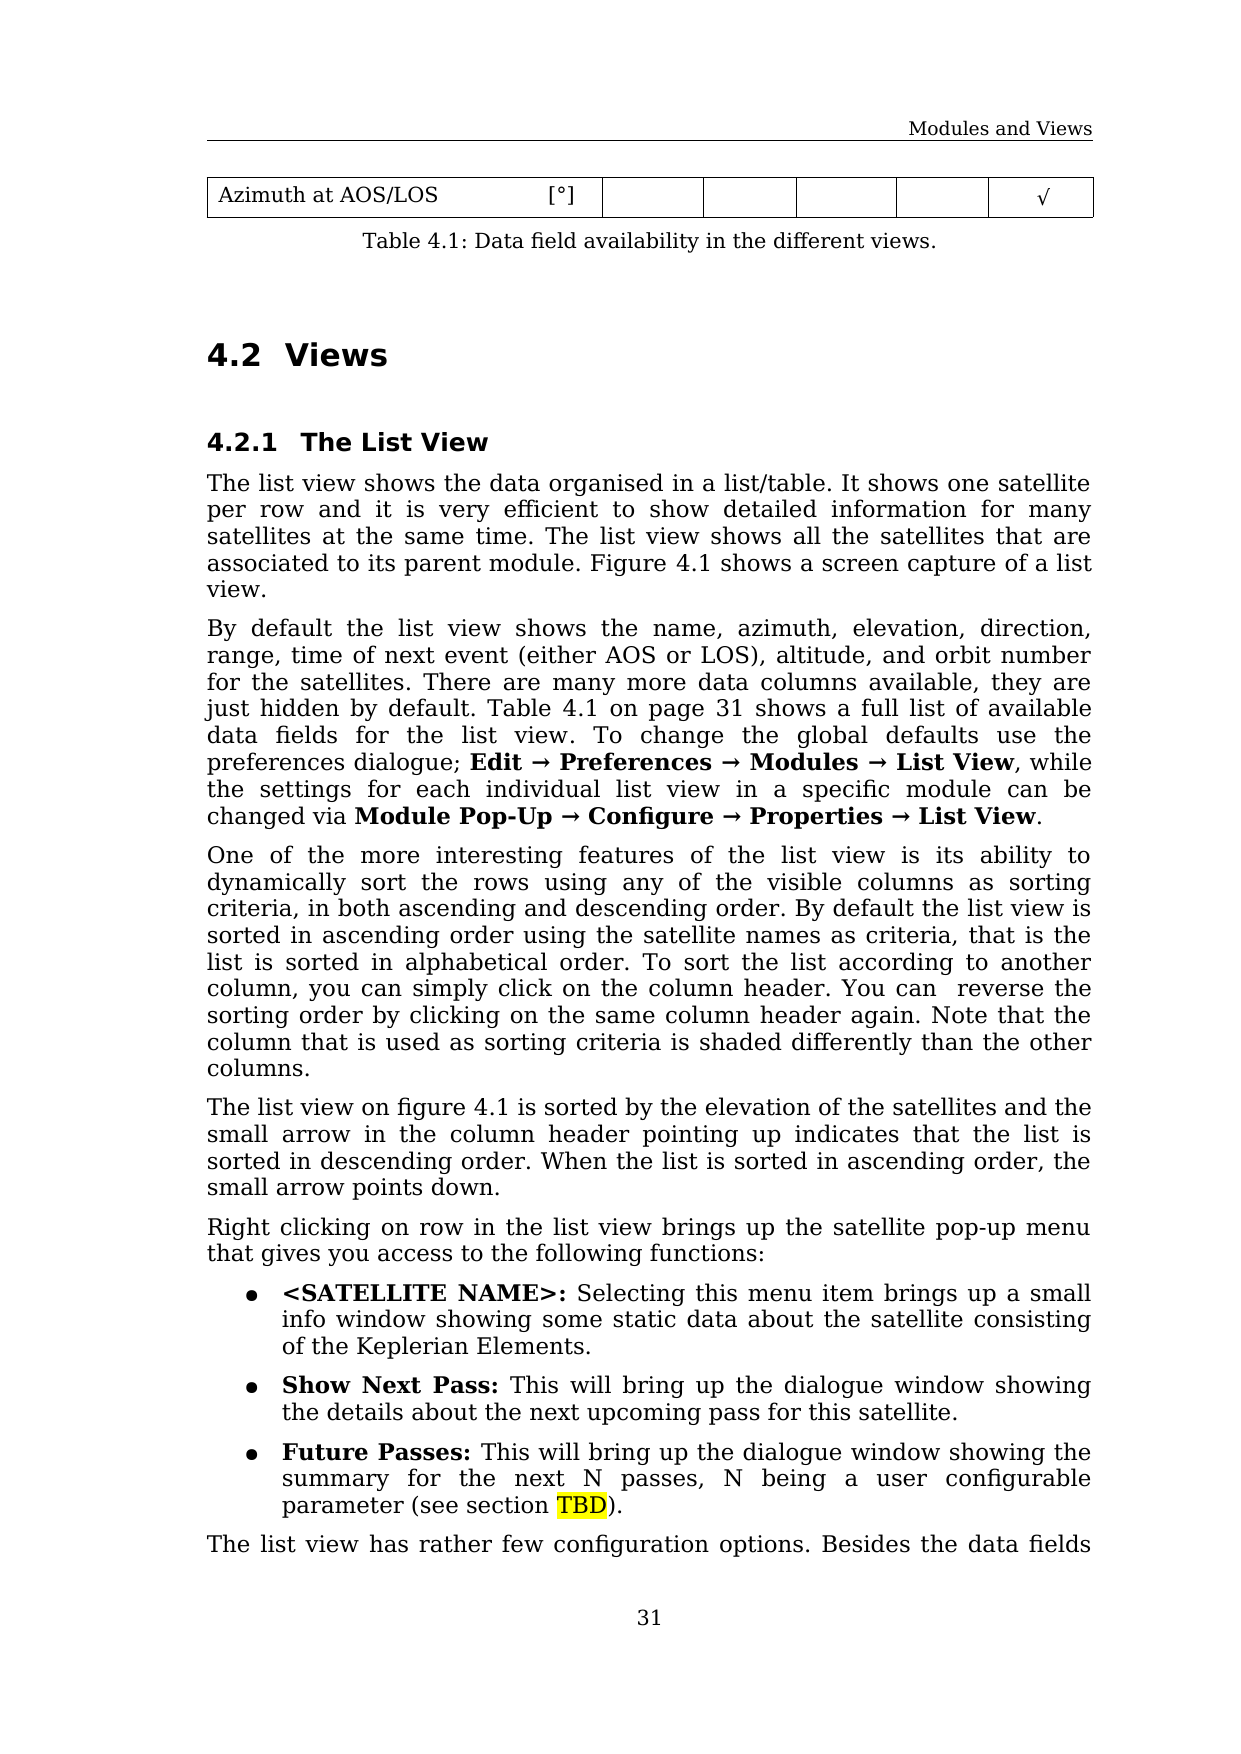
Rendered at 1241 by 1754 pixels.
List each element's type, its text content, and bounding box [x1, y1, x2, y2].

text Table 4.1: Data field availability in the different views. [207, 229, 1093, 254]
table_cell [704, 178, 796, 217]
text The list view on figure 4.1 is sorted by the elevation of the satellites and the small arrow in the column header pointing up indicates that the list is sorted in descending order. When the list is sorted in ascending order, the small arrow points down. [207, 1094, 1093, 1201]
subtitle Views [207, 337, 1093, 373]
list <SATELLITE NAME>: Selecting this menu item brings up a small info window showing some static data about the satellite consisting of the Keplerian Elements. [244, 1279, 1093, 1360]
table_cell √ [989, 178, 1093, 217]
subtitle The List View [207, 428, 1093, 457]
table_cell [797, 178, 896, 217]
text Right clicking on row in the list view brings up the satellite pop-up menu that gives you access to the following functions: [207, 1214, 1093, 1267]
text By default the list view shows the name, azimuth, elevation, direction, range, time of next event (either AOS or LOS), altitude, and orbit number for the satellites. There are many more data columns available, they are just hidden by default. Table 4.1 on page 30 shows a full list of available data fields for the list view. To change the global defaults use the preferences dialogue; Edit → Preferences → Modules → List View, while the settings for each individual list view in a specific module can be changed via Module Pop-Up → Configure → Properties → List View. [207, 616, 1093, 829]
table_cell [°] [514, 178, 602, 217]
text The list view shows the data organised in a list/table. It shows one satellite per row and it is very efficient to show detailed information for many satellites at the same time. The list view shows all the satellites that are associated to its parent module. Figure 4.1 shows a screen capture of a list view. [207, 470, 1093, 603]
text One of the more interesting features of the list view is its ability to dynamically sort the rows using any of the visible columns as sorting criteria, in both ascending and descending order. By default the list view is sorted in ascending order using the satellite names as criteria, that is the list is sorted in alphabetical order. To sort the list according to another column, you can simply click on the column header. You can reverse the sorting order by clicking on the same column header again. Note that the column that is used as sorting criteria is shaded differently than the other columns. [207, 842, 1093, 1082]
table_cell [603, 178, 703, 217]
text The list view has rather few configuration options. Besides the data fields [207, 1531, 1093, 1558]
table_cell Azimuth at AOS/LOS [208, 178, 514, 217]
list Show Next Pass: This will bring up the dialogue window showing the details about the next upcoming pass for this satellite. [244, 1372, 1093, 1426]
list Future Passes: This will bring up the dialogue window showing the summary for the next N passes, N being a user configurable parameter (see section TBD). [244, 1438, 1093, 1519]
table_cell [897, 178, 988, 217]
